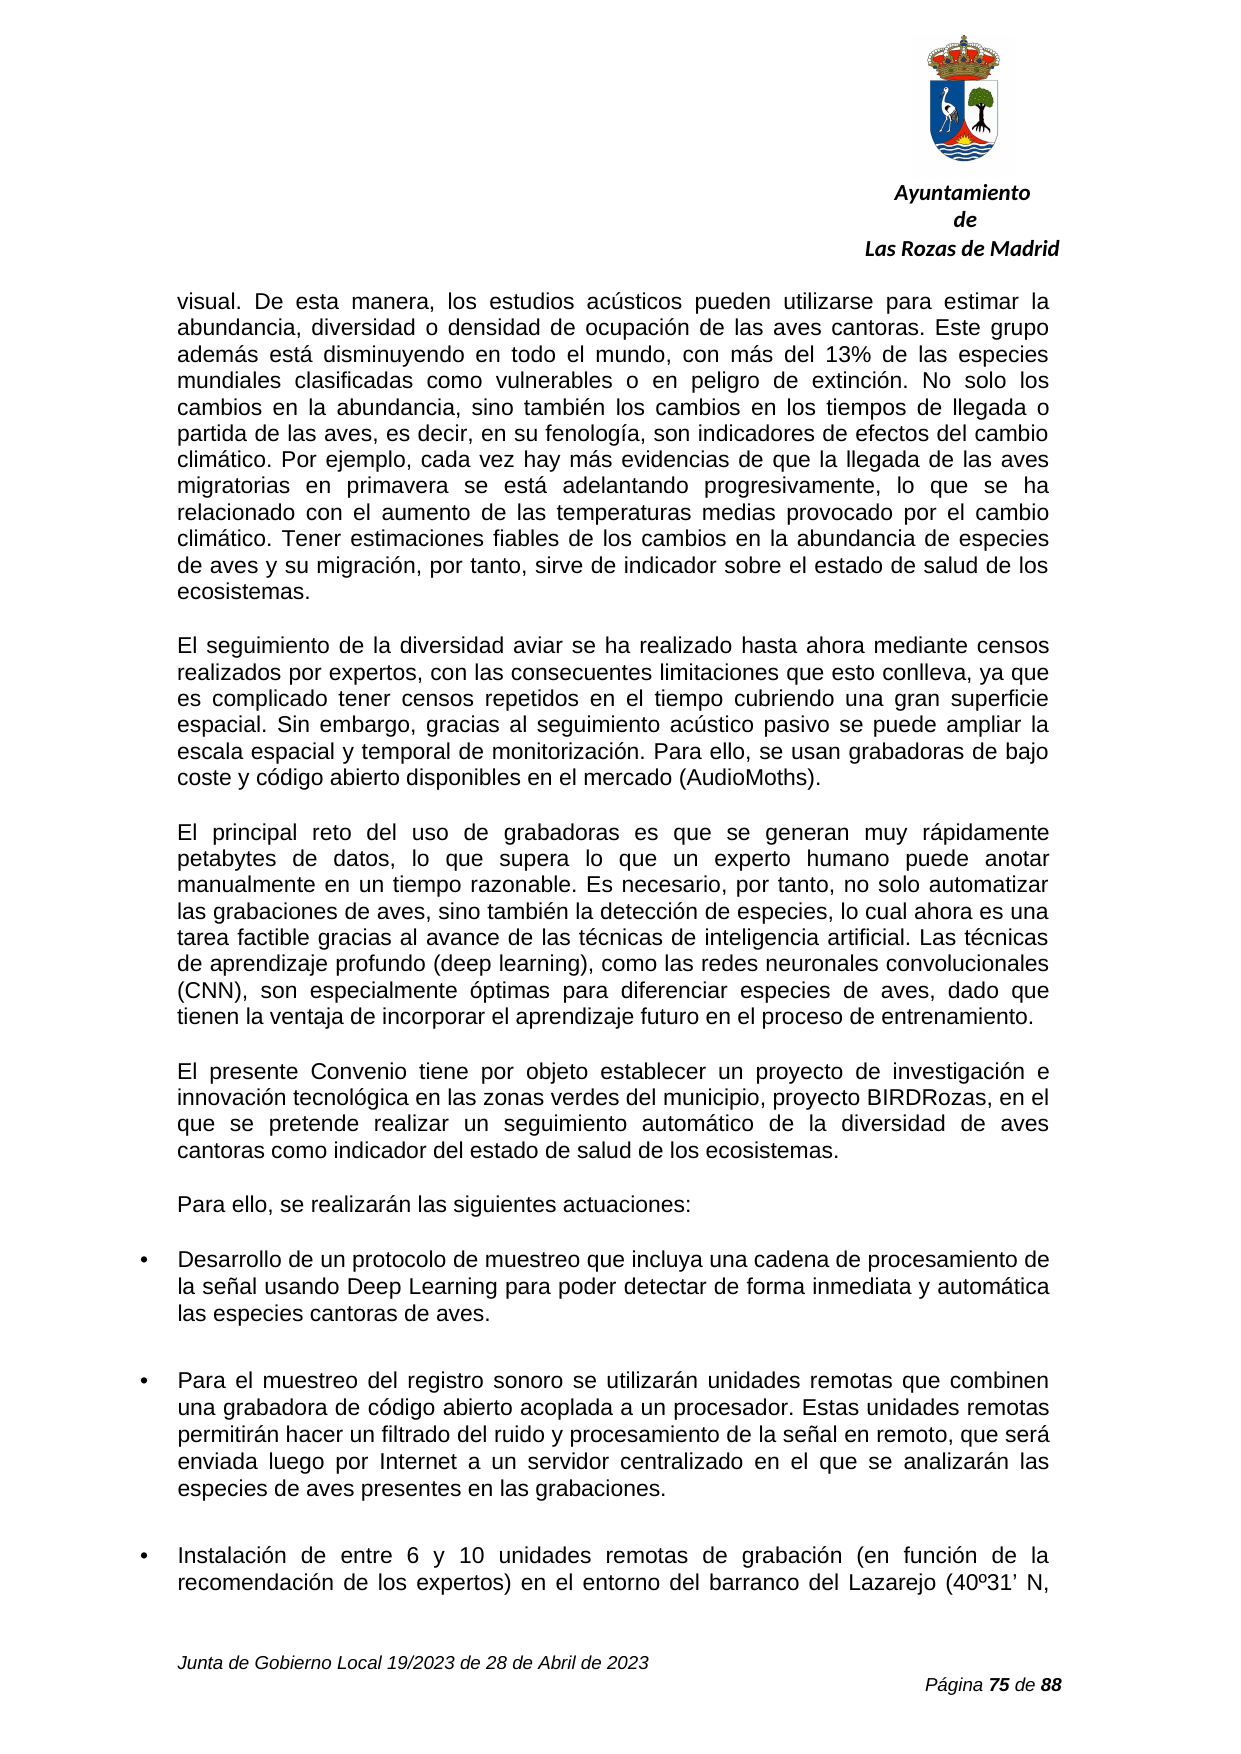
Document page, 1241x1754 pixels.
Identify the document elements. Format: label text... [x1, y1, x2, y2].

list Para el muestreo del registro sonoro se utilizarán unidades remotas que combinen una grabadora de código abierto acoplada a un procesador. Estas unidades remotas permitirán hacer un filtrado del ruido y procesamiento de la señal en remoto, que será enviada luego por Internet a un servidor centralizado en el que se analizarán las especies de aves presentes en las grabaciones. [140, 1367, 1050, 1501]
text Para ello, se realizarán las siguientes actuaciones: [177, 1191, 1050, 1217]
list Desarrollo de un protocolo de muestreo que incluya una cadena de procesamiento de la señal usando Deep Learning para poder detectar de forma inmediata y automática las especies cantoras de aves. [140, 1246, 1050, 1326]
text El principal reto del uso de grabadoras es que se generan muy rápidamente petabytes de datos, lo que supera lo que un experto humano puede anotar manualmente en un tiempo razonable. Es necesario, por tanto, no solo automatizar las grabaciones de aves, sino también la detección de especies, lo cual ahora es una tarea factible gracias al avance de las técnicas de inteligencia artificial. Las técnicas de aprendizaje profundo (deep learning), como las redes neuronales convolucionales (CNN), son especialmente óptimas para diferenciar especies de aves, dado que tienen la ventaja de incorporar el aprendizaje futuro en el proceso de entrenamiento. [177, 819, 1050, 1029]
text El presente Convenio tiene por objeto establecer un proyecto de investigación e innovación tecnológica en las zonas verdes del municipio, proyecto BIRDRozas, en el que se pretende realizar un seguimiento automático de la diversidad de aves cantoras como indicador del estado de salud de los ecosistemas. [177, 1058, 1050, 1163]
text visual. De esta manera, los estudios acústicos pueden utilizarse para estimar la abundancia, diversidad o densidad de ocupación de las aves cantoras. Este grupo además está disminuyendo en todo el mundo, con más del 13% de las especies mundiales clasificadas como vulnerables o en peligro de extinción. No solo los cambios en la abundancia, sino también los cambios en los tiempos de llegada o partida de las aves, es decir, en su fenología, son indicadores de efectos del cambio climático. Por ejemplo, cada vez hay más evidencias de que la llegada de las aves migratorias en primavera se está adelantando progresivamente, lo que se ha relacionado con el aumento de las temperaturas medias provocado por el cambio climático. Tener estimaciones fiables de los cambios en la abundancia de especies de aves y su migración, por tanto, sirve de indicador sobre el estado de salud de los ecosistemas. [177, 288, 1050, 604]
list Instalación de entre 6 y 10 unidades remotas de grabación (en función de la recomendación de los expertos) en el entorno del barranco del Lazarejo (40º31’ N, [140, 1542, 1050, 1596]
text El seguimiento de la diversidad aviar se ha realizado hasta ahora mediante censos realizados por expertos, con las consecuentes limitaciones que esto conlleva, ya que es complicado tener censos repetidos en el tiempo cubriendo una gran superficie espacial. Sin embargo, gracias al seguimiento acústico pasivo se puede ampliar la escala espacial y temporal de monitorización. Para ello, se usan grabadoras de bajo coste y código abierto disponibles en el mercado (AudioMoths). [177, 632, 1050, 791]
